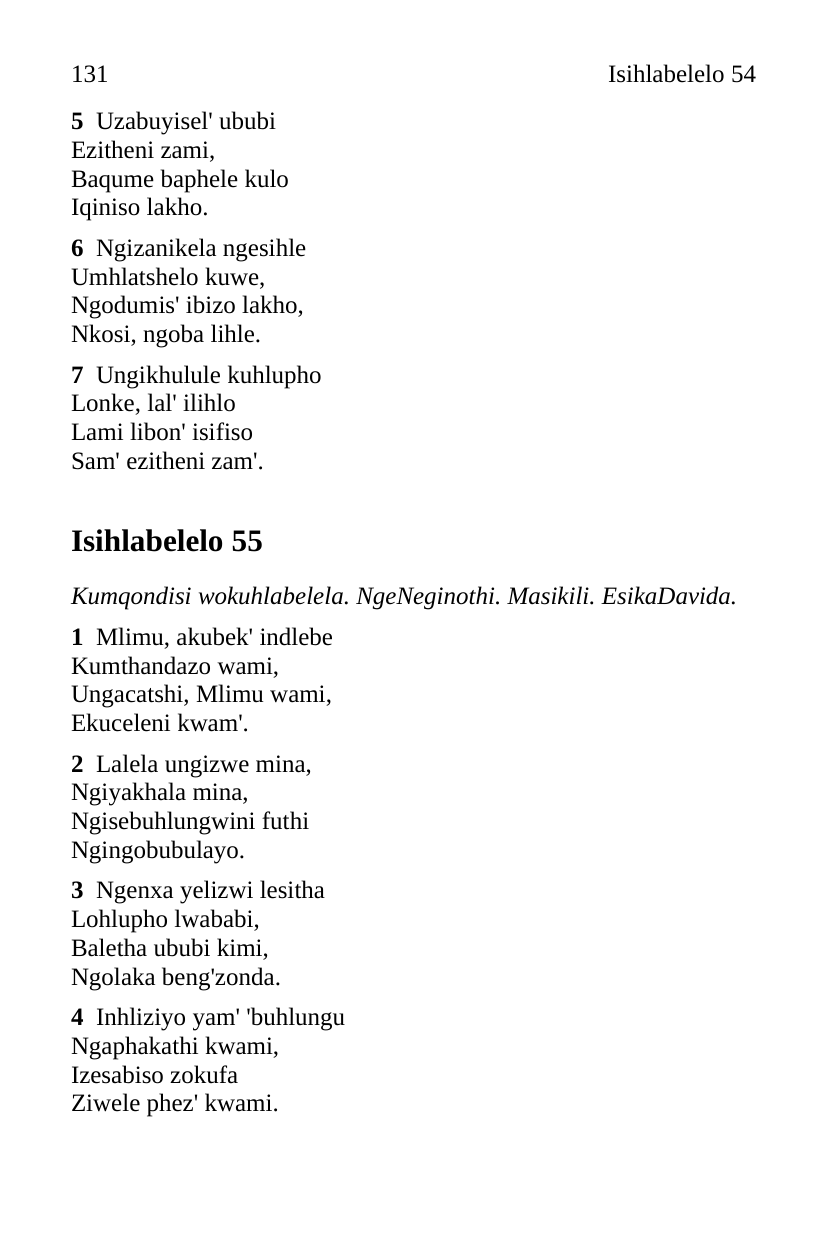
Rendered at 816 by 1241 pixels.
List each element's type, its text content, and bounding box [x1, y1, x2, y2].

text Kumthandazo wami, [71, 651, 756, 679]
text Baletha ububi kimi, [71, 933, 756, 962]
text Izesabiso zokufa [71, 1060, 756, 1088]
text 4 Inhliziyo yam' 'buhlungu [71, 1002, 756, 1031]
text Ziwele phez' kwami. [71, 1088, 756, 1117]
text Umhlatshelo kuwe, [71, 262, 756, 291]
text Nkosi, ngoba lihle. [71, 319, 756, 348]
text Kumqondisi wokuhlabelela. NgeNeginothi. Masikili. EsikaDavida. [71, 581, 756, 610]
text 7 Ungikhulule kuhlupho [71, 360, 756, 388]
text 5 Uzabuyisel' ububi [71, 106, 756, 135]
text Ngiyakhala mina, [71, 777, 756, 806]
text Ngaphakathi kwami, [71, 1031, 756, 1060]
text Ngodumis' ibizo lakho, [71, 291, 756, 319]
text Ngisebuhlungwini futhi [71, 806, 756, 835]
text 6 Ngizanikela ngesihle [71, 233, 756, 262]
text Lonke, lal' ilihlo [71, 388, 756, 417]
text Ngingobubulayo. [71, 835, 756, 864]
text 3 Ngenxa yelizwi lesitha [71, 876, 756, 904]
text Ezitheni zami, [71, 135, 756, 164]
text 2 Lalela ungizwe mina, [71, 749, 756, 777]
text Ekuceleni kwam'. [71, 708, 756, 737]
text Iqiniso lakho. [71, 192, 756, 221]
text Lami libon' isifiso [71, 417, 756, 446]
text Isihlabelelo 55 [71, 522, 756, 558]
text Ungacatshi, Mlimu wami, [71, 679, 756, 708]
text Baqume baphele kulo [71, 164, 756, 192]
text Lohlupho lwababi, [71, 904, 756, 933]
text Sam' ezitheni zam'. [71, 446, 756, 475]
text Ngolaka beng'zonda. [71, 962, 756, 991]
text 1 Mlimu, akubek' indlebe [71, 622, 756, 651]
